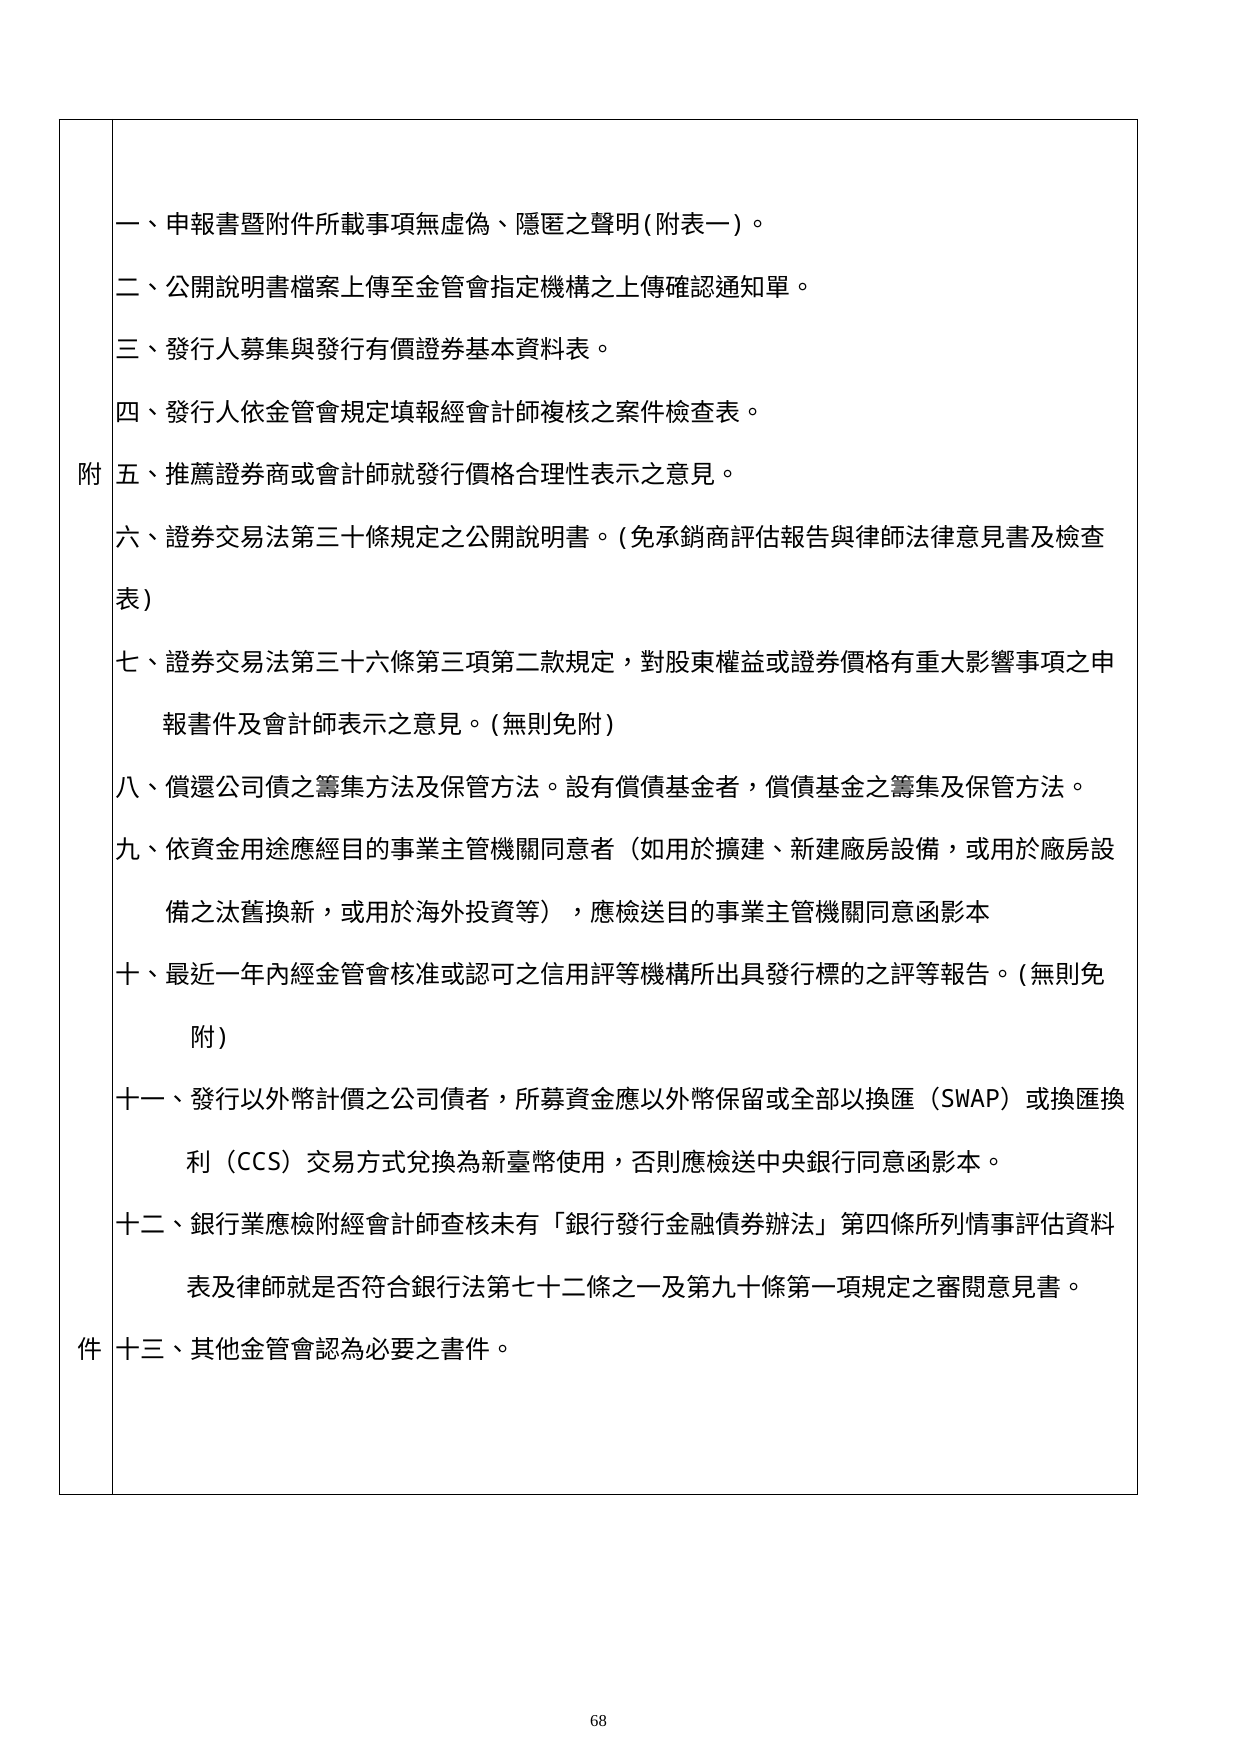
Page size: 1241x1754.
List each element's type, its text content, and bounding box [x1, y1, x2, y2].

table_cell 一、申報書暨附件所載事項無虛偽、隱匿之聲明(附表一)。 二、公開說明書檔案上傳至金管會指定機構之上傳確認通知單。 三、發行人募集與發行有價證券基本資料表。 四、發行人依金管會規定填報經會計師複核之案件檢查表。 五、推薦證券商或會計師就發行價格合理性表示之意見。 六、證券交易法第三十條規定之公開說明書。(免承銷商評估報告與律師法律意見書及檢查表) 七、證券交易法第三十六條第三項第二款規定，對股東權益或證券價格有重大影響事項之申報書件及會計師表示之意見。(無則免附) 八、償還公司債之籌集方法及保管方法。設有償債基金者，償債基金之籌集及保管方法。 九、依資金用途應經目的事業主管機關同意者（如用於擴建、新建廠房設備，或用於廠房設備之汰舊換新，或用於海外投資等），應檢送目的事業主管機關同意函影本 十、最近一年內經金管會核准或認可之信用評等機構所出具發行標的之評等報告。(無則免附) 十一、發行以外幣計價之公司債者，所募資金應以外幣保留或全部以換匯（SWAP）或換匯換利（CCS）交易方式兌換為新臺幣使用，否則應檢送中央銀行同意函影本。 十二、銀行業應檢附經會計師查核未有「銀行發行金融債券辦法」第四條所列情事評估資料表及律師就是否符合銀行法第七十二條之一及第九十條第一項規定之審閱意見書。 十三、其他金管會認為必要之書件。 [113, 120, 1137, 1494]
table_cell 附 件 [60, 120, 112, 1494]
